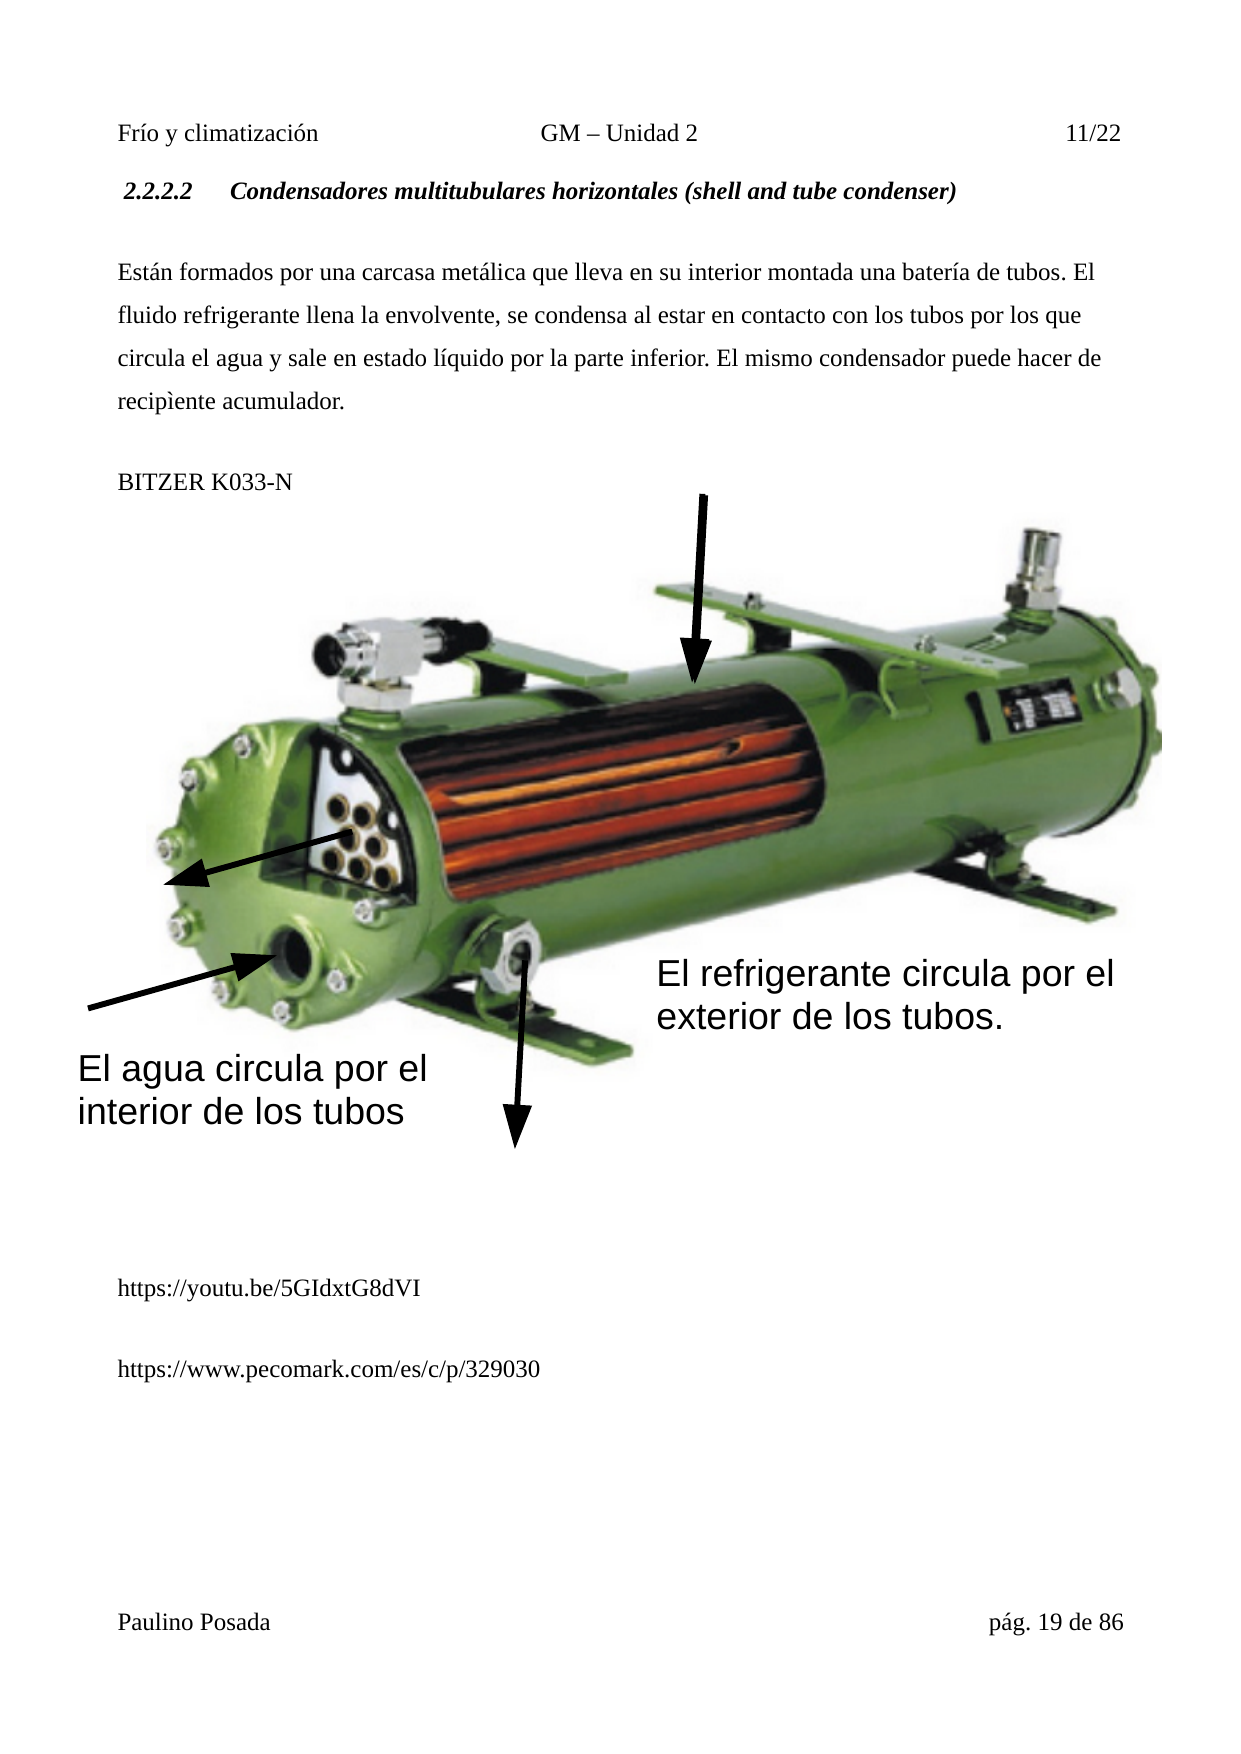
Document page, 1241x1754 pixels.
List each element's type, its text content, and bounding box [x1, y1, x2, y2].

picture [147, 1063, 157, 1079]
subtitle Condensadores multitubulares horizontales (shell and tube condenser) [117, 176, 1123, 205]
text Están formados por una carcasa metálica que lleva en su interior montada una batería de tubos. El fluido refrigerante llena la envolvente, se condensa al estar en contacto con los tubos por los que circula el agua y sale en estado líquido por la parte inferior. El mismo condensador puede hacer de recipìente acumulador. [117, 257, 1123, 415]
text BITZER K033-N [117, 467, 1123, 496]
text https://youtu.be/5GIdxtG8dVI [117, 1273, 1123, 1302]
picture [146, 1078, 157, 1086]
picture [339, 1063, 349, 1079]
text https://www.pecomark.com/es/c/p/329030 [117, 1354, 1123, 1383]
picture [146, 497, 1162, 1089]
